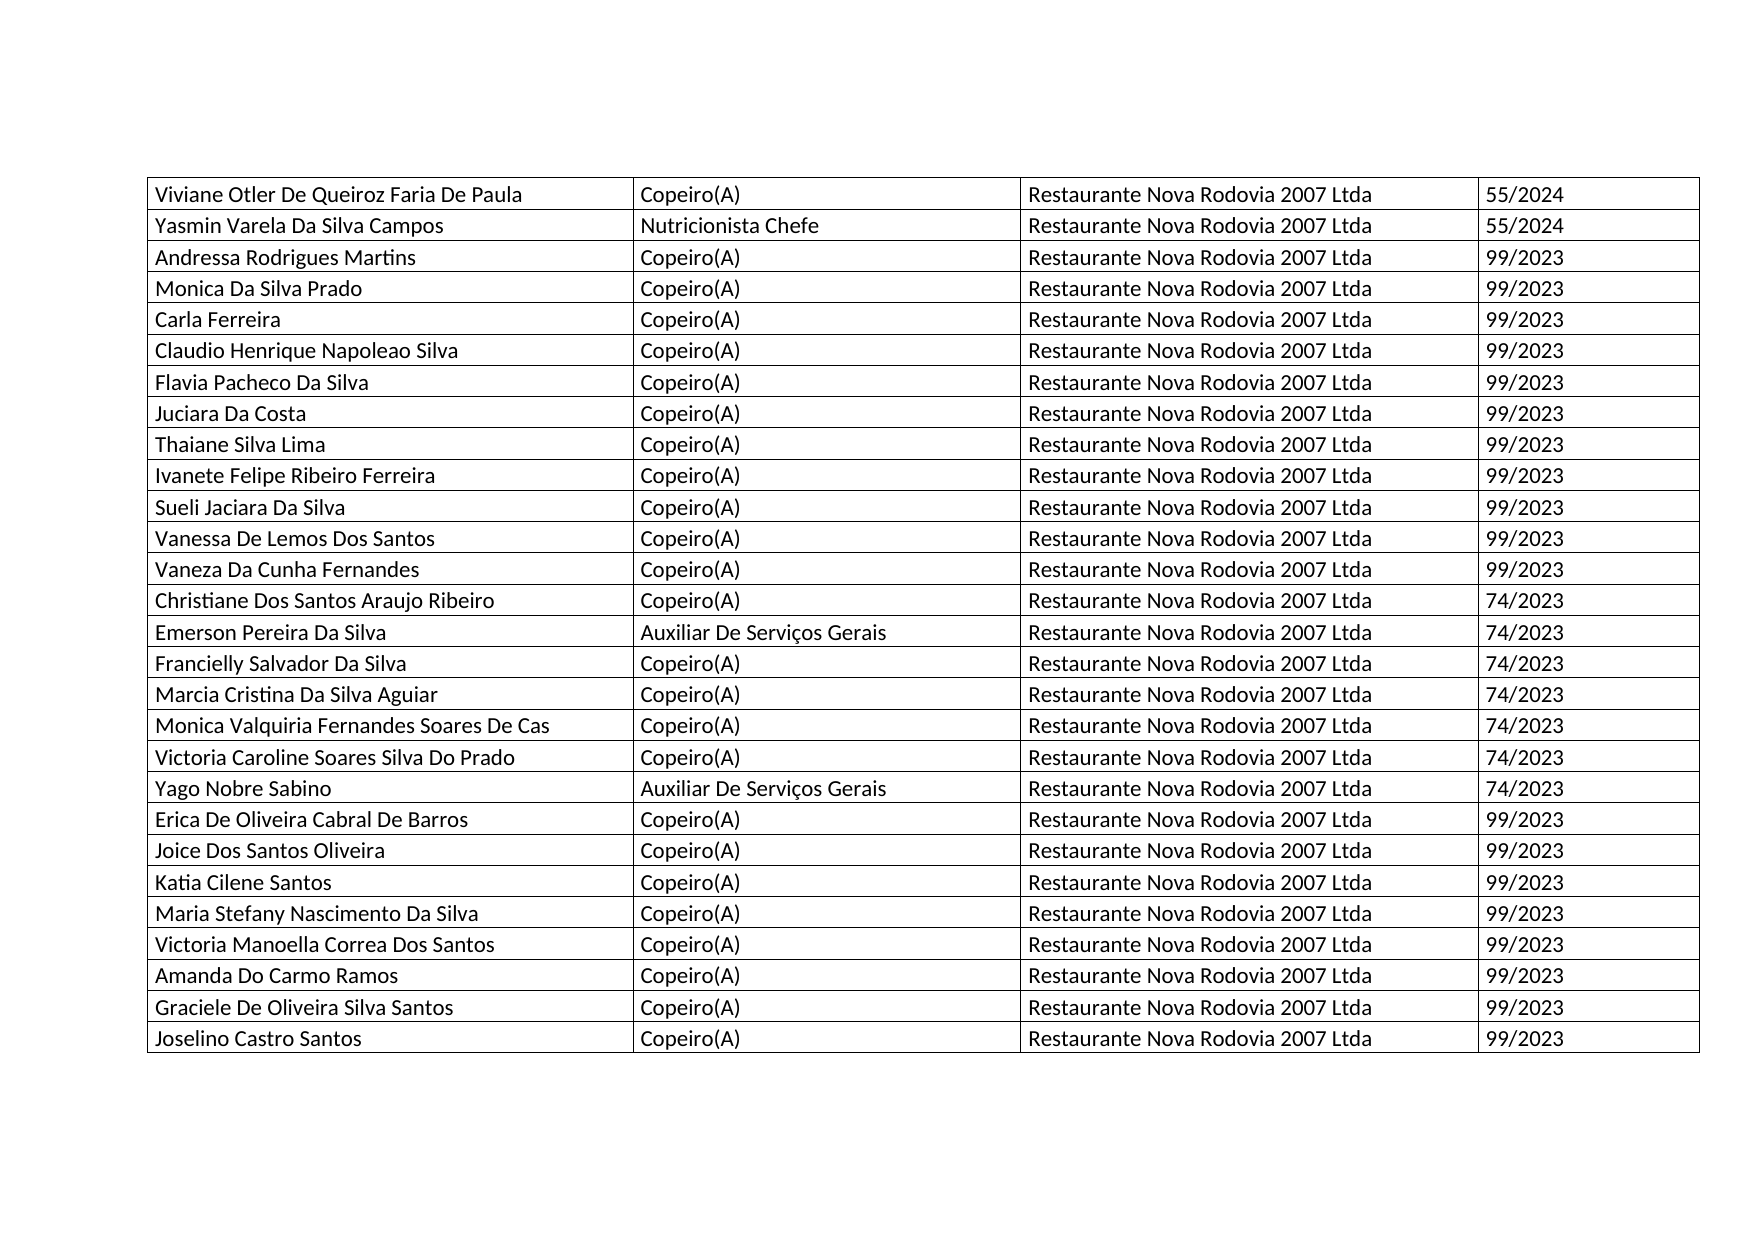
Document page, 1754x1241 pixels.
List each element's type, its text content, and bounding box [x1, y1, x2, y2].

table_cell Copeiro(A) [634, 335, 1020, 365]
table_cell Victoria Caroline Soares Silva Do Prado [148, 741, 633, 771]
table_cell 99/2023 [1479, 241, 1699, 271]
table_cell Andressa Rodrigues Martins [148, 241, 633, 271]
table_cell 55/2024 [1479, 210, 1699, 240]
table_cell Restaurante Nova Rodovia 2007 Ltda [1021, 803, 1478, 833]
table_cell Restaurante Nova Rodovia 2007 Ltda [1021, 678, 1478, 708]
table_cell 74/2023 [1479, 616, 1699, 646]
table_cell 99/2023 [1479, 272, 1699, 302]
table_cell Copeiro(A) [634, 366, 1020, 396]
table_cell Copeiro(A) [634, 710, 1020, 740]
table_cell Copeiro(A) [634, 522, 1020, 552]
table_cell 99/2023 [1479, 866, 1699, 896]
table_cell 74/2023 [1479, 741, 1699, 771]
table_cell Monica Da Silva Prado [148, 272, 633, 302]
table_cell Copeiro(A) [634, 491, 1020, 521]
table_cell Claudio Henrique Napoleao Silva [148, 335, 633, 365]
table_cell 99/2023 [1479, 897, 1699, 927]
table_cell Restaurante Nova Rodovia 2007 Ltda [1021, 522, 1478, 552]
table_cell Graciele De Oliveira Silva Santos [148, 991, 633, 1021]
table_cell Joice Dos Santos Oliveira [148, 835, 633, 865]
table_cell Restaurante Nova Rodovia 2007 Ltda [1021, 741, 1478, 771]
table_cell Restaurante Nova Rodovia 2007 Ltda [1021, 897, 1478, 927]
table_cell 99/2023 [1479, 960, 1699, 990]
table_cell Copeiro(A) [634, 803, 1020, 833]
table_cell Copeiro(A) [634, 585, 1020, 615]
table_cell Restaurante Nova Rodovia 2007 Ltda [1021, 241, 1478, 271]
table_cell Restaurante Nova Rodovia 2007 Ltda [1021, 1022, 1478, 1052]
table_cell 99/2023 [1479, 991, 1699, 1021]
table_cell Restaurante Nova Rodovia 2007 Ltda [1021, 616, 1478, 646]
table_cell Restaurante Nova Rodovia 2007 Ltda [1021, 178, 1478, 208]
table_cell 99/2023 [1479, 553, 1699, 583]
table_cell 99/2023 [1479, 928, 1699, 958]
table_cell Katia Cilene Santos [148, 866, 633, 896]
table_cell Restaurante Nova Rodovia 2007 Ltda [1021, 960, 1478, 990]
table_cell Restaurante Nova Rodovia 2007 Ltda [1021, 272, 1478, 302]
table_cell Restaurante Nova Rodovia 2007 Ltda [1021, 366, 1478, 396]
table_cell 99/2023 [1479, 522, 1699, 552]
table_cell Copeiro(A) [634, 835, 1020, 865]
table_cell Restaurante Nova Rodovia 2007 Ltda [1021, 397, 1478, 427]
table_cell Copeiro(A) [634, 960, 1020, 990]
table_cell Emerson Pereira Da Silva [148, 616, 633, 646]
table_cell Restaurante Nova Rodovia 2007 Ltda [1021, 428, 1478, 458]
table_cell 99/2023 [1479, 835, 1699, 865]
table_cell 99/2023 [1479, 335, 1699, 365]
table_cell Restaurante Nova Rodovia 2007 Ltda [1021, 491, 1478, 521]
table_cell Francielly Salvador Da Silva [148, 647, 633, 677]
table_cell Copeiro(A) [634, 1022, 1020, 1052]
table_cell Restaurante Nova Rodovia 2007 Ltda [1021, 835, 1478, 865]
table_cell Restaurante Nova Rodovia 2007 Ltda [1021, 585, 1478, 615]
table_cell Sueli Jaciara Da Silva [148, 491, 633, 521]
table_cell Restaurante Nova Rodovia 2007 Ltda [1021, 210, 1478, 240]
table_cell Copeiro(A) [634, 241, 1020, 271]
table_cell Yasmin Varela Da Silva Campos [148, 210, 633, 240]
table_cell 99/2023 [1479, 303, 1699, 333]
table_cell 74/2023 [1479, 772, 1699, 802]
table_cell Restaurante Nova Rodovia 2007 Ltda [1021, 991, 1478, 1021]
table_cell Restaurante Nova Rodovia 2007 Ltda [1021, 553, 1478, 583]
table_cell Restaurante Nova Rodovia 2007 Ltda [1021, 710, 1478, 740]
table_cell Vanessa De Lemos Dos Santos [148, 522, 633, 552]
table_cell 99/2023 [1479, 366, 1699, 396]
table_cell 99/2023 [1479, 1022, 1699, 1052]
table_cell 99/2023 [1479, 428, 1699, 458]
table_cell Joselino Castro Santos [148, 1022, 633, 1052]
table_cell Copeiro(A) [634, 553, 1020, 583]
table_cell Copeiro(A) [634, 178, 1020, 208]
table_cell Erica De Oliveira Cabral De Barros [148, 803, 633, 833]
table_cell Copeiro(A) [634, 397, 1020, 427]
table_cell Copeiro(A) [634, 678, 1020, 708]
table_cell Copeiro(A) [634, 460, 1020, 490]
table_cell Juciara Da Costa [148, 397, 633, 427]
table_cell Restaurante Nova Rodovia 2007 Ltda [1021, 303, 1478, 333]
table_cell Copeiro(A) [634, 741, 1020, 771]
table_cell Copeiro(A) [634, 991, 1020, 1021]
table_cell Vaneza Da Cunha Fernandes [148, 553, 633, 583]
table_cell Copeiro(A) [634, 928, 1020, 958]
table_cell 74/2023 [1479, 710, 1699, 740]
table_cell Copeiro(A) [634, 303, 1020, 333]
table_cell Restaurante Nova Rodovia 2007 Ltda [1021, 928, 1478, 958]
table_cell Carla Ferreira [148, 303, 633, 333]
table_cell Copeiro(A) [634, 272, 1020, 302]
table_cell Restaurante Nova Rodovia 2007 Ltda [1021, 772, 1478, 802]
table_cell Maria Stefany Nascimento Da Silva [148, 897, 633, 927]
table_cell Copeiro(A) [634, 897, 1020, 927]
table_cell Auxiliar De Serviços Gerais [634, 772, 1020, 802]
table_cell Marcia Cristina Da Silva Aguiar [148, 678, 633, 708]
table_cell Victoria Manoella Correa Dos Santos [148, 928, 633, 958]
table_cell Christiane Dos Santos Araujo Ribeiro [148, 585, 633, 615]
table_cell Restaurante Nova Rodovia 2007 Ltda [1021, 866, 1478, 896]
table_cell 74/2023 [1479, 678, 1699, 708]
table_cell Copeiro(A) [634, 428, 1020, 458]
table_cell Auxiliar De Serviços Gerais [634, 616, 1020, 646]
table_cell 99/2023 [1479, 803, 1699, 833]
table_cell Yago Nobre Sabino [148, 772, 633, 802]
table_cell Nutricionista Chefe [634, 210, 1020, 240]
table_cell Monica Valquiria Fernandes Soares De Cas [148, 710, 633, 740]
table_cell Restaurante Nova Rodovia 2007 Ltda [1021, 335, 1478, 365]
table_cell Flavia Pacheco Da Silva [148, 366, 633, 396]
table_cell 74/2023 [1479, 585, 1699, 615]
table_cell Restaurante Nova Rodovia 2007 Ltda [1021, 647, 1478, 677]
table_cell 74/2023 [1479, 647, 1699, 677]
table_cell Ivanete Felipe Ribeiro Ferreira [148, 460, 633, 490]
table_cell Copeiro(A) [634, 647, 1020, 677]
table_cell Restaurante Nova Rodovia 2007 Ltda [1021, 460, 1478, 490]
table_cell 99/2023 [1479, 460, 1699, 490]
table_cell Copeiro(A) [634, 866, 1020, 896]
table_cell 99/2023 [1479, 397, 1699, 427]
table_cell Thaiane Silva Lima [148, 428, 633, 458]
table_cell 55/2024 [1479, 178, 1699, 208]
table_cell Viviane Otler De Queiroz Faria De Paula [148, 178, 633, 208]
table_cell Amanda Do Carmo Ramos [148, 960, 633, 990]
table_cell 99/2023 [1479, 491, 1699, 521]
